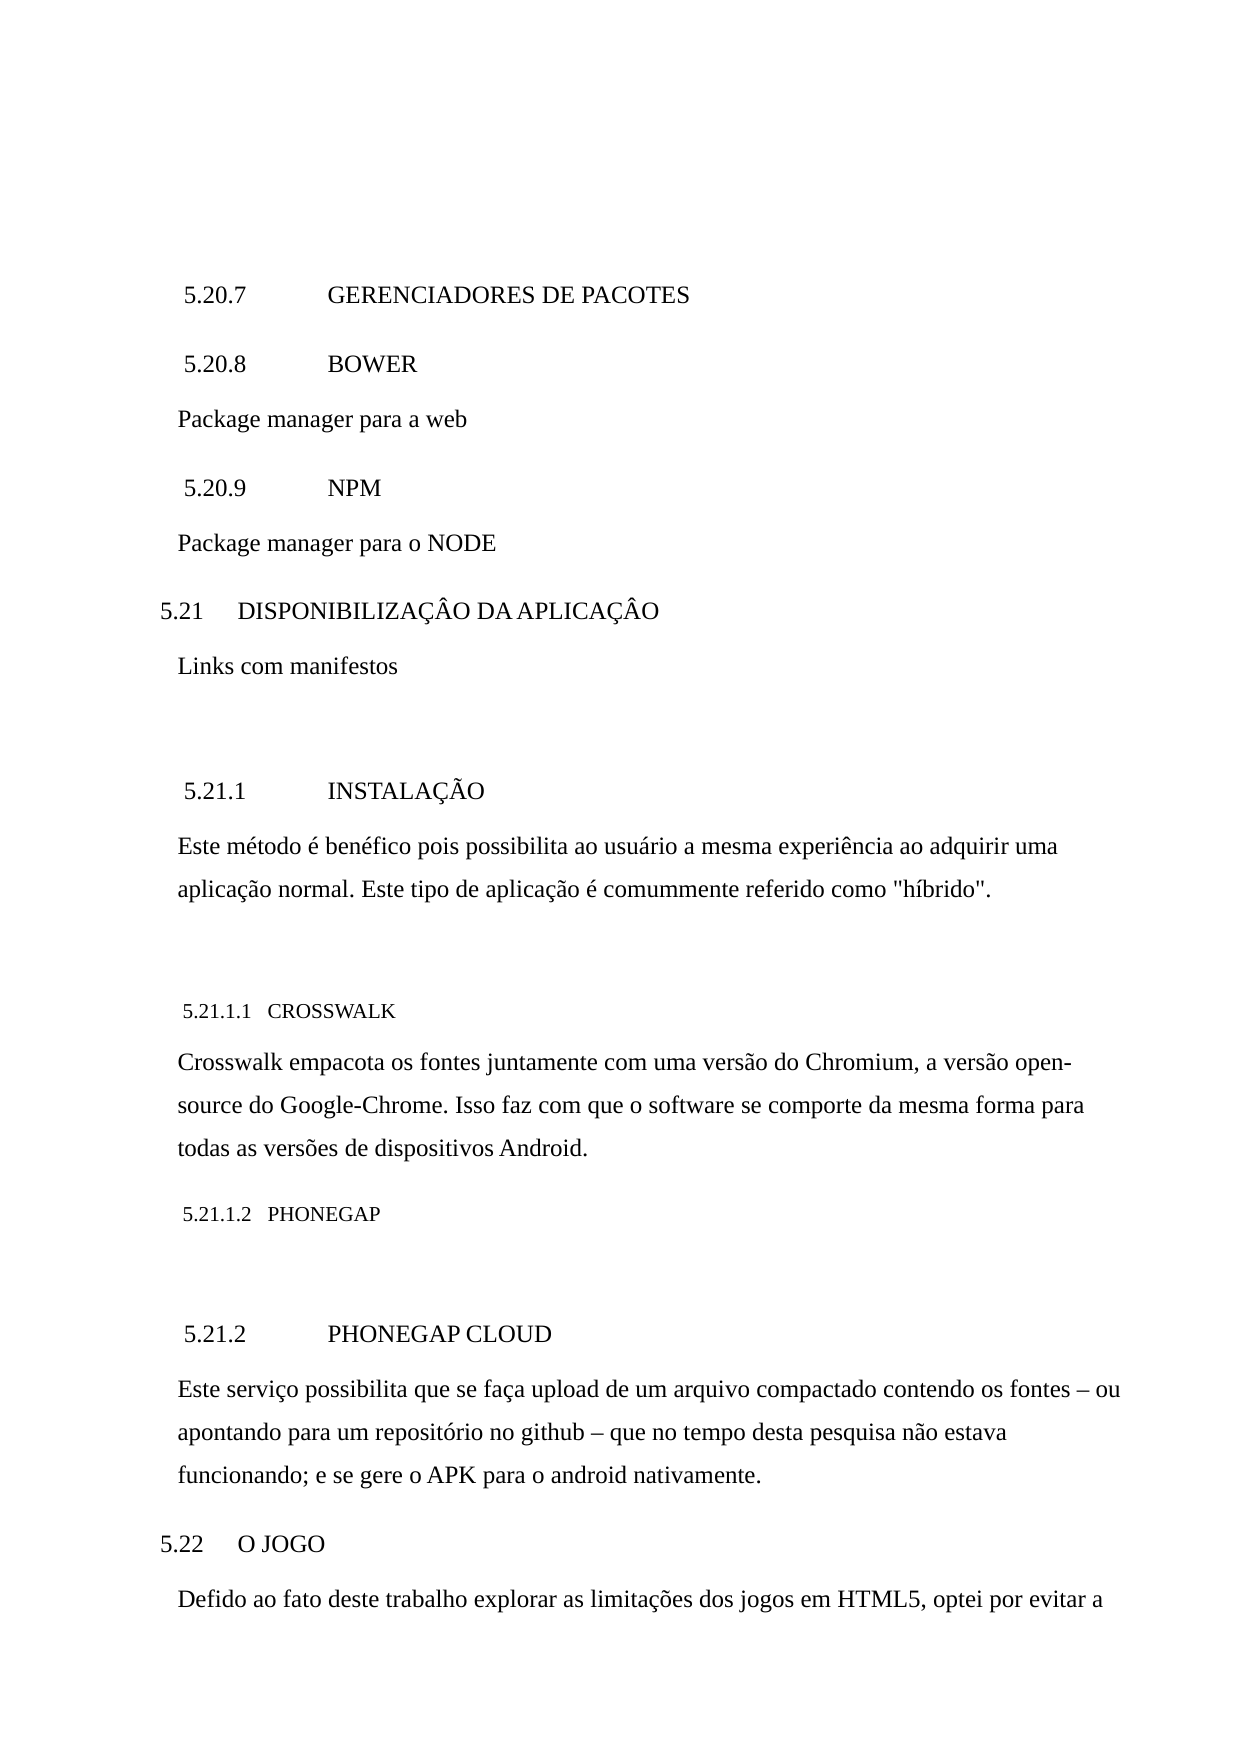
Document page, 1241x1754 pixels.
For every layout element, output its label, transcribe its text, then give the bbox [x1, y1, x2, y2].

subtitle PHONEGAP [177, 1202, 1122, 1226]
subtitle INSTALAÇÃO [177, 776, 1122, 804]
text Defido ao fato deste trabalho explorar as limitações dos jogos em HTML5, optei por evitar a [177, 1584, 1122, 1613]
text Package manager para a web [177, 404, 1122, 433]
text Package manager para o NODE [177, 528, 1122, 556]
subtitle CROSSWALK [177, 998, 1122, 1023]
text Este serviço possibilita que se faça upload de um arquivo compactado contendo os fontes – ou apontando para um repositório no github – que no tempo desta pesquisa não estava funcionando; e se gere o APK para o android nativamente. [177, 1374, 1122, 1489]
subtitle O JOGO [153, 1529, 1122, 1558]
subtitle BOWER [177, 349, 1122, 378]
subtitle GERENCIADORES DE PACOTES [177, 280, 1122, 309]
subtitle DISPONIBILIZAÇÂO DA APLICAÇÂO [153, 596, 1122, 625]
subtitle PHONEGAP CLOUD [177, 1319, 1122, 1348]
text Este método é benéfico pois possibilita ao usuário a mesma experiência ao adquirir uma aplicação normal. Este tipo de aplicação é comummente referido como "híbrido". [177, 831, 1122, 903]
text Links com manifestos [177, 651, 1122, 680]
subtitle NPM [177, 473, 1122, 501]
text Crosswalk empacota os fontes juntamente com uma versão do Chromium, a versão open-source do Google-Chrome. Isso faz com que o software se comporte da mesma forma para todas as versões de dispositivos Android. [177, 1047, 1122, 1162]
